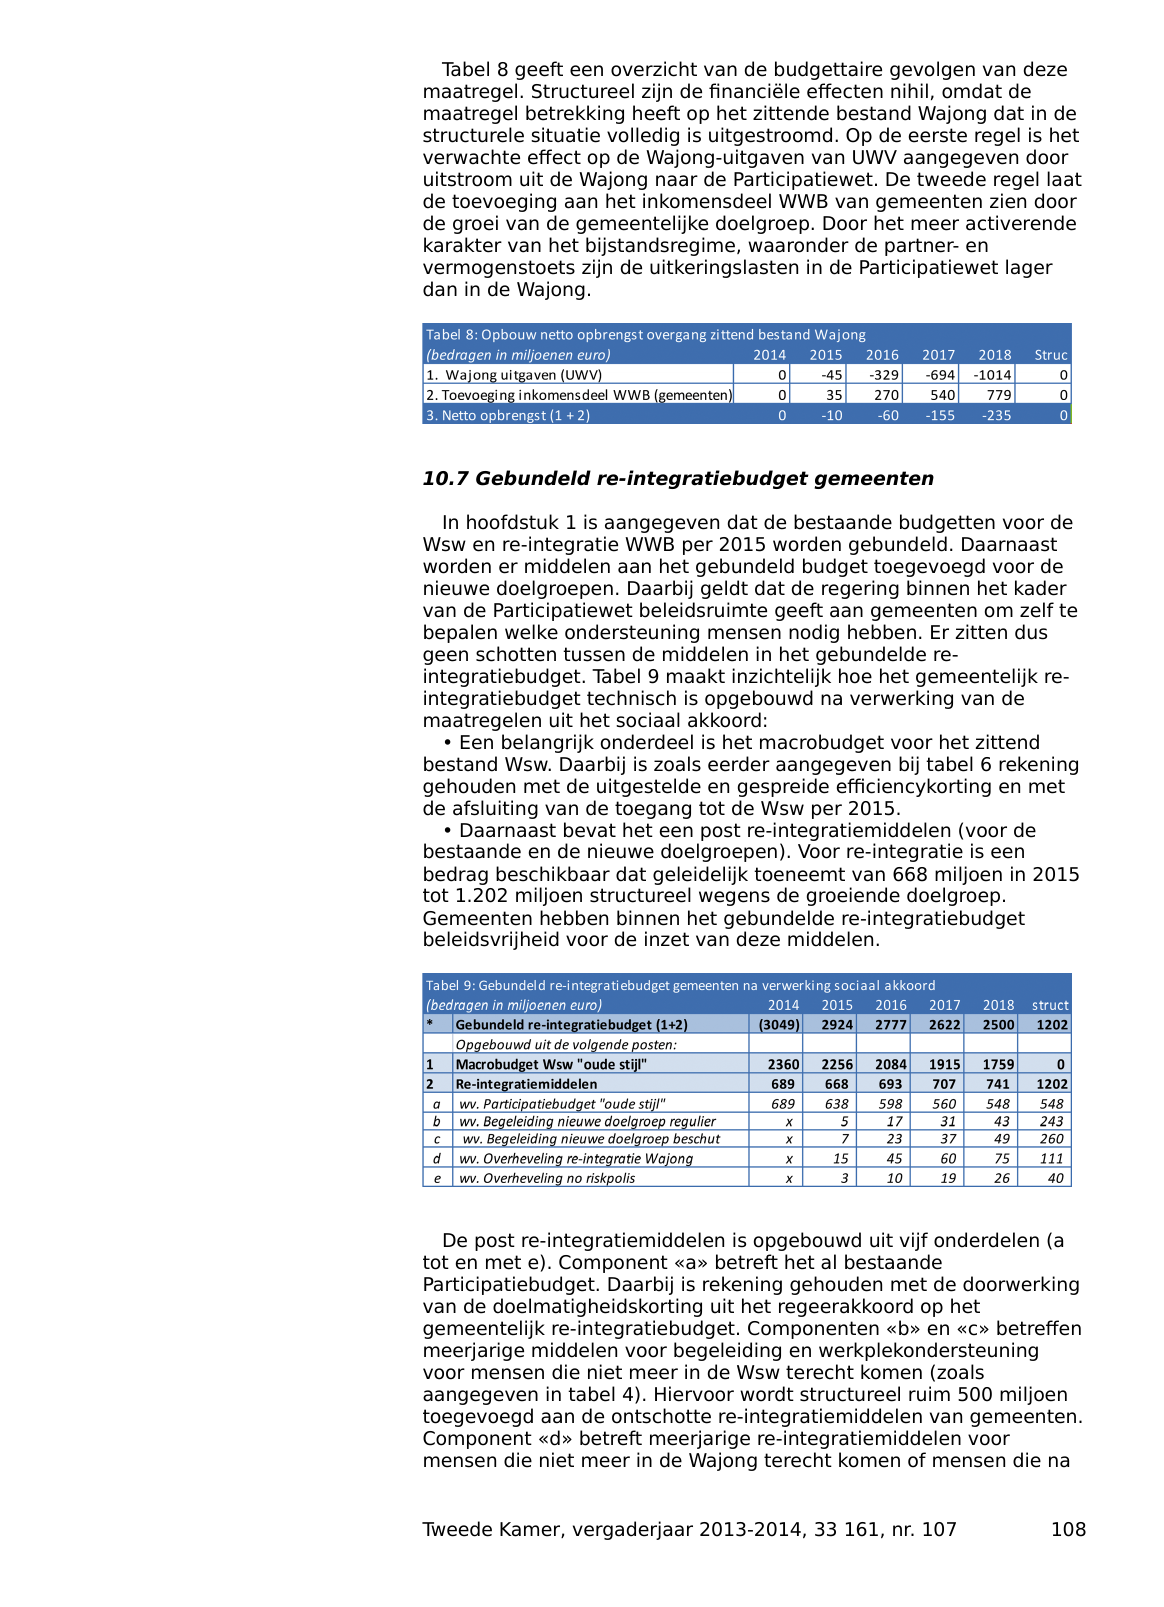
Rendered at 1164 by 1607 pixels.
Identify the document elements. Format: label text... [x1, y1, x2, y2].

text Tabel 8 geeft een overzicht van de budgettaire gevolgen van deze maatregel. Structureel zijn de financiële effecten nihil, omdat de maatregel betrekking heeft op het zittende bestand Wajong dat in de structurele situatie volledig is uitgestroomd. Op de eerste regel is het verwachte effect op de Wajong-uitgaven van UWV aangegeven door uitstroom uit de Wajong naar de Participatiewet. De tweede regel laat de toevoeging aan het inkomensdeel WWB van gemeenten zien door de groei van de gemeentelijke doelgroep. Door het meer activerende karakter van het bijstandsregime, waaronder de partner- en vermogenstoets zijn de uitkeringslasten in de Participatiewet lager dan in de Wajong. [422, 59, 1087, 301]
picture [422, 973, 1072, 1187]
subtitle 10.7 Gebundeld re-integratiebudget gemeenten [422, 468, 1087, 489]
text De post re-integratiemiddelen is opgebouwd uit vijf onderdelen (a tot en met e). Component «a» betreft het al bestaande Participatiebudget. Daarbij is rekening gehouden met de doorwerking van de doelmatigheidskorting uit het regeerakkoord op het gemeentelijk re-integratiebudget. Componenten «b» en «c» betreffen meerjarige middelen voor begeleiding en werkplekondersteuning voor mensen die niet meer in de Wsw terecht komen (zoals aangegeven in tabel 4). Hiervoor wordt structureel ruim 500 miljoen toegevoegd aan de ontschotte re-integratiemiddelen van gemeenten. Component «d» betreft meerjarige re-integratiemiddelen voor mensen die niet meer in de Wajong terecht komen of mensen die na [422, 1230, 1087, 1472]
text • Daarnaast bevat het een post re-integratiemiddelen (voor de bestaande en de nieuwe doelgroepen). Voor re-integratie is een bedrag beschikbaar dat geleidelijk toeneemt van 668 miljoen in 2015 tot 1.202 miljoen structureel wegens de groeiende doelgroep. Gemeenten hebben binnen het gebundelde re-integratiebudget beleidsvrijheid voor de inzet van deze middelen. [422, 819, 1087, 951]
text • Een belangrijk onderdeel is het macrobudget voor het zittend bestand Wsw. Daarbij is zoals eerder aangegeven bij tabel 6 rekening gehouden met de uitgestelde en gespreide efficiencykorting en met de afsluiting van de toegang tot de Wsw per 2015. [422, 732, 1087, 819]
picture [422, 323, 1072, 424]
text In hoofdstuk 1 is aangegeven dat de bestaande budgetten voor de Wsw en re-integratie WWB per 2015 worden gebundeld. Daarnaast worden er middelen aan het gebundeld budget toegevoegd voor de nieuwe doelgroepen. Daarbij geldt dat de regering binnen het kader van de Participatiewet beleidsruimte geeft aan gemeenten om zelf te bepalen welke ondersteuning mensen nodig hebben. Er zitten dus geen schotten tussen de middelen in het gebundelde re-integratiebudget. Tabel 9 maakt inzichtelijk hoe het gemeentelijk re-integratiebudget technisch is opgebouwd na verwerking van de maatregelen uit het sociaal akkoord: [422, 512, 1087, 732]
